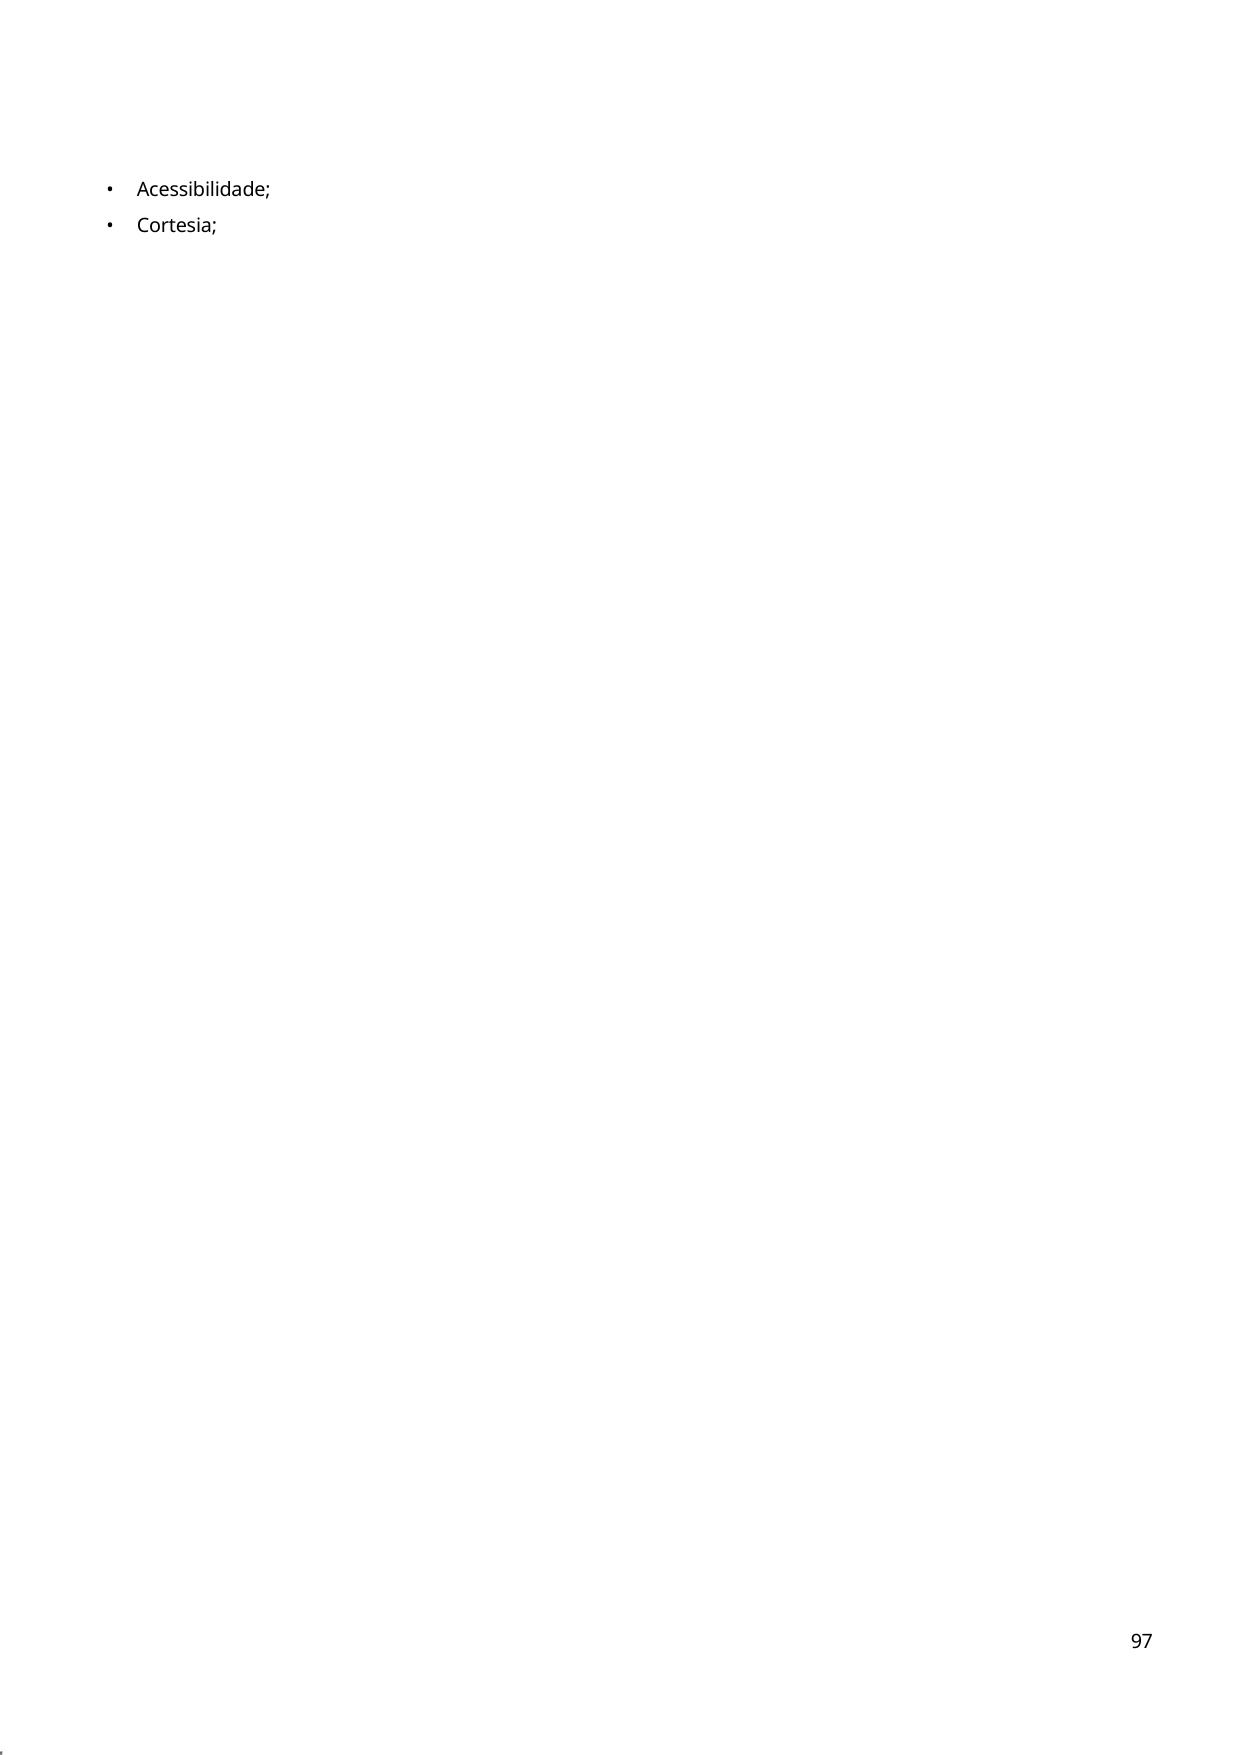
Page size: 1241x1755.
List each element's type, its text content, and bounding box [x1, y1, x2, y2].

list Cortesia; [106, 211, 1241, 238]
list Acessibilidade; [106, 175, 1241, 202]
